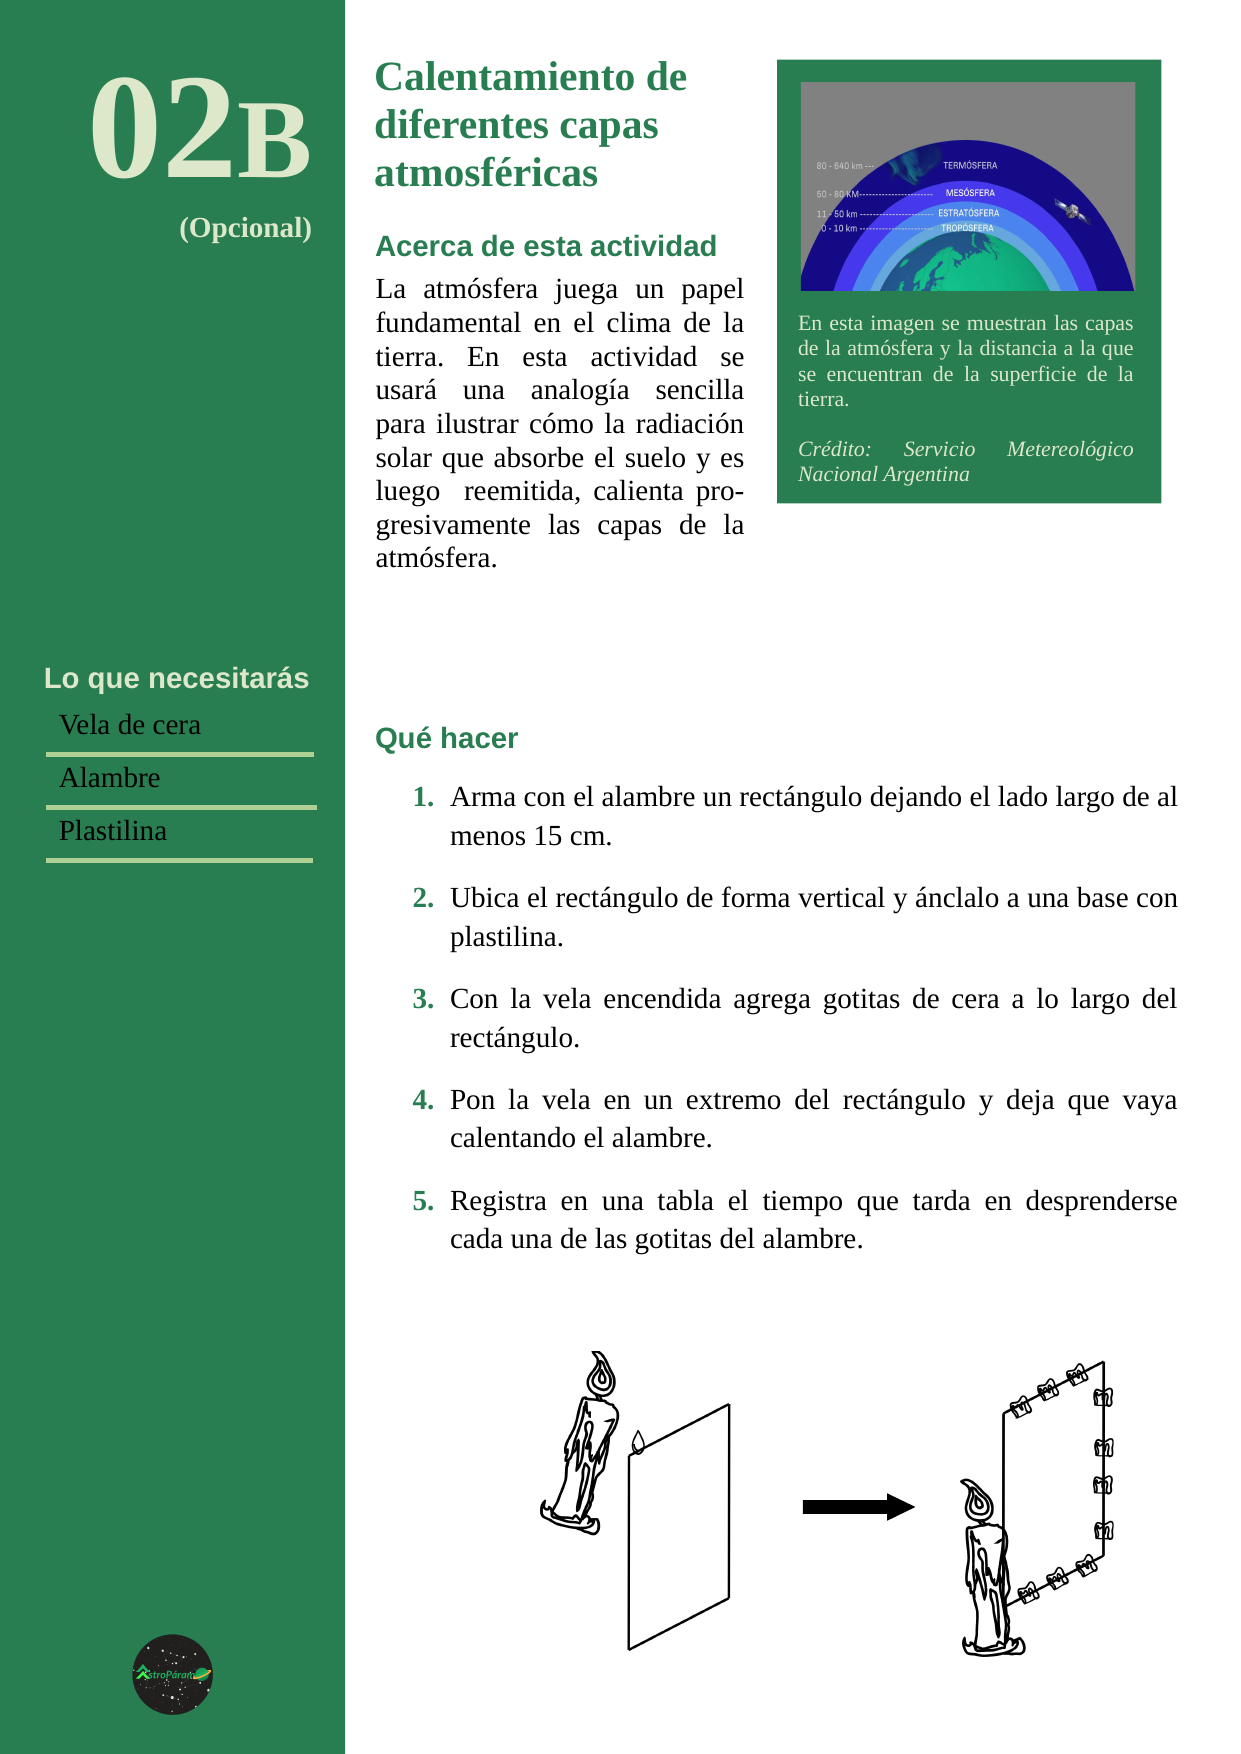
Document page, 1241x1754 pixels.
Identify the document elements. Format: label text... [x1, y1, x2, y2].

list Ubica el rectángulo de forma vertical y ánclalo a una base con plastilina. [412, 880, 1179, 952]
subtitle [1162, 229, 1179, 263]
picture [540, 1351, 1114, 1657]
picture [800, 82, 1136, 291]
subtitle Acerca de esta actividad [375, 229, 777, 263]
list Con la vela encendida agrega gotitas de cera a lo largo del rectángulo. [412, 981, 1179, 1053]
list Registra en una tabla el tiempo que tarda en desprenderse cada una de las gotitas del alambre. [412, 1183, 1179, 1255]
picture [131, 1633, 214, 1716]
list Pon la vela en un extremo del rectángulo y deja que vaya calentando el alambre. [412, 1082, 1179, 1154]
list Arma con el alambre un rectángulo dejando el lado largo de al menos 15 cm. [412, 779, 1179, 852]
subtitle Qué hacer [375, 721, 1179, 755]
